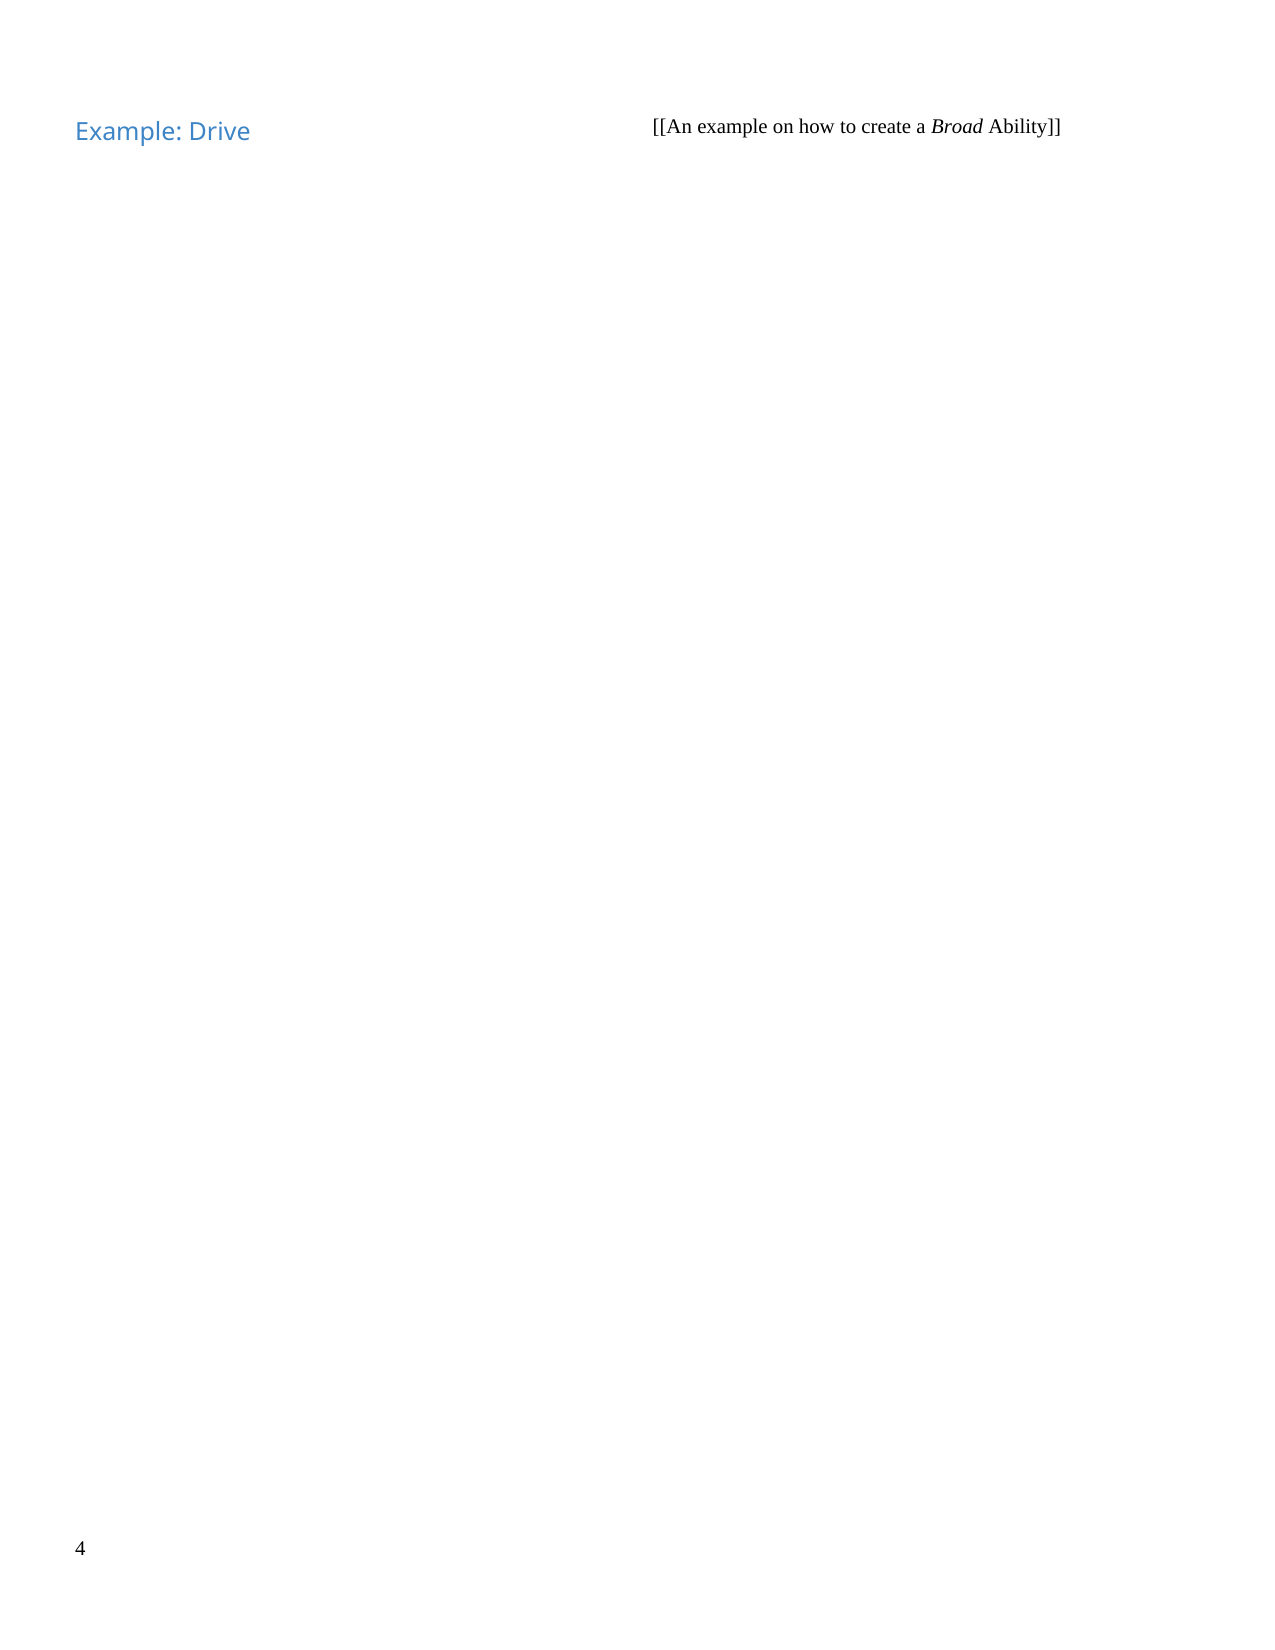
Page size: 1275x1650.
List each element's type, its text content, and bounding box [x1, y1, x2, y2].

subtitle Example: Drive [75, 114, 622, 148]
text [[An example on how to create a Broad Ability]] [652, 114, 1200, 138]
